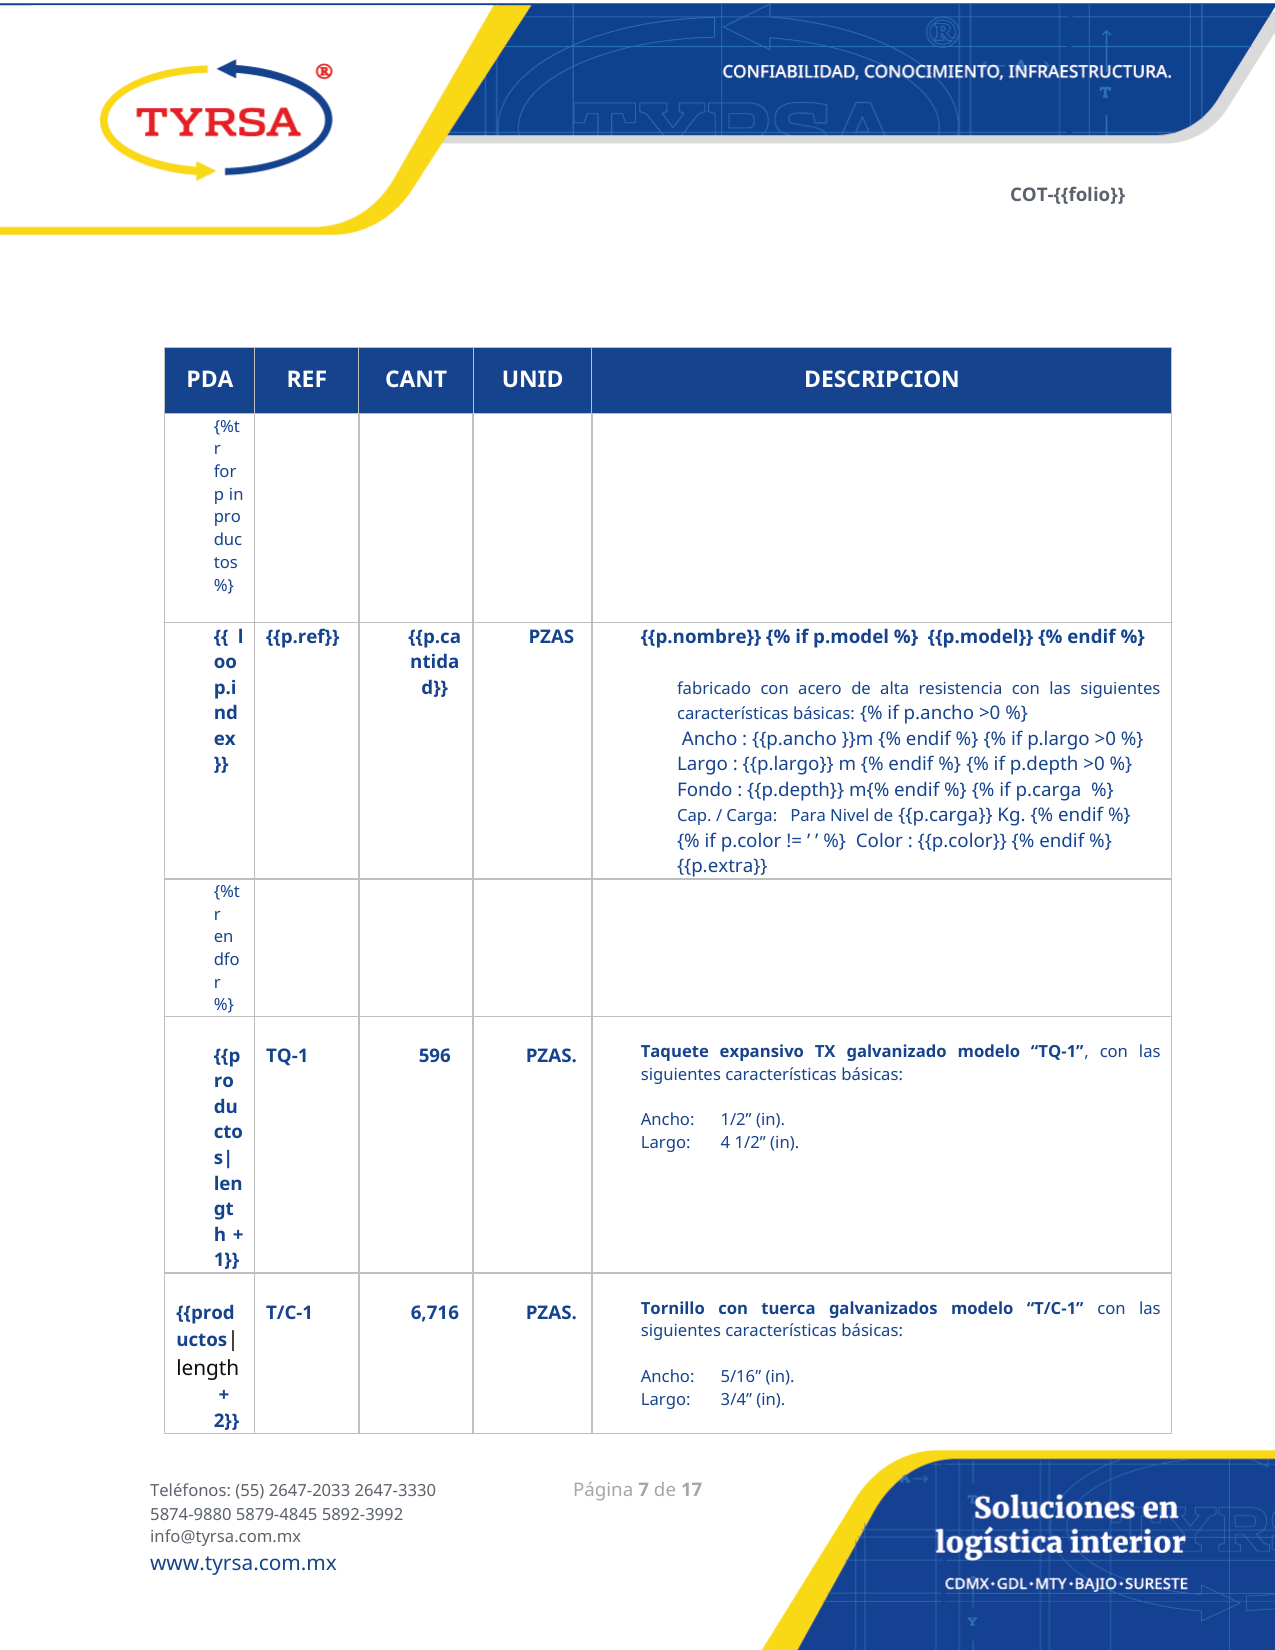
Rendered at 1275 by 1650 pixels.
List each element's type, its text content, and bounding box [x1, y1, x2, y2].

table_cell Taquete expansivo TX galvanizado modelo “TQ-1”, con las siguientes características básicas: Ancho: 1/2” (in). Largo: 4 1/2” (in). [593, 1017, 1171, 1272]
table_cell PZAS. [474, 1017, 591, 1272]
table_header PDA [165, 348, 254, 413]
table_cell [474, 880, 591, 1016]
table_cell [360, 414, 472, 621]
table_cell Tornillo con tuerca galvanizados modelo “T/C-1” con las siguientes características básicas: Ancho: 5/16” (in). Largo: 3/4” (in). [593, 1274, 1171, 1432]
table_cell 6,716 [360, 1274, 472, 1432]
table_cell [593, 880, 1171, 1016]
table_header CANT [359, 348, 473, 413]
picture [0, 3, 1275, 1650]
table_cell {{p.ref}} [255, 623, 358, 878]
table_cell TQ-1 [255, 1017, 358, 1272]
table_cell {%tr for p in productos %} [165, 414, 254, 621]
table_cell {{productos|length + 2}} [165, 1274, 254, 1432]
table_header REF [255, 348, 358, 413]
table_cell [474, 414, 591, 621]
table_cell {{productos|length + 1}} [165, 1017, 254, 1272]
table_cell [255, 414, 358, 621]
table_cell [593, 414, 1171, 621]
table_cell [360, 880, 472, 1016]
table_cell [255, 880, 358, 1016]
table_cell {{p.nombre}} {% if p.model %} {{p.model}} {% endif %} fabricado con acero de alta resistencia con las siguientes características básicas: {% if p.ancho >0 %} Ancho : {{p.ancho }}m {% endif %} {% if p.largo >0 %} Largo : {{p.largo}} m {% endif %} {% if p.depth >0 %} Fondo : {{p.depth}} m{% endif %} {% if p.carga %} Cap. / Carga: Para Nivel de {{p.carga}} Kg. {% endif %} {% if p.color != ’ ’ %} Color : {{p.color}} {% endif %} {{p.extra}} [593, 623, 1171, 878]
table_cell {%tr endfor %} [165, 880, 254, 1016]
table_cell PZAS [474, 623, 591, 878]
table_header UNID [474, 348, 591, 413]
table_cell 596 [360, 1017, 472, 1272]
table_cell T/C-1 [255, 1274, 358, 1432]
table_cell PZAS. [474, 1274, 591, 1432]
table_header DESCRIPCION [592, 348, 1171, 413]
table_cell {{ loop.index }} [165, 623, 254, 878]
table_cell {{p.cantidad}} [360, 623, 472, 878]
